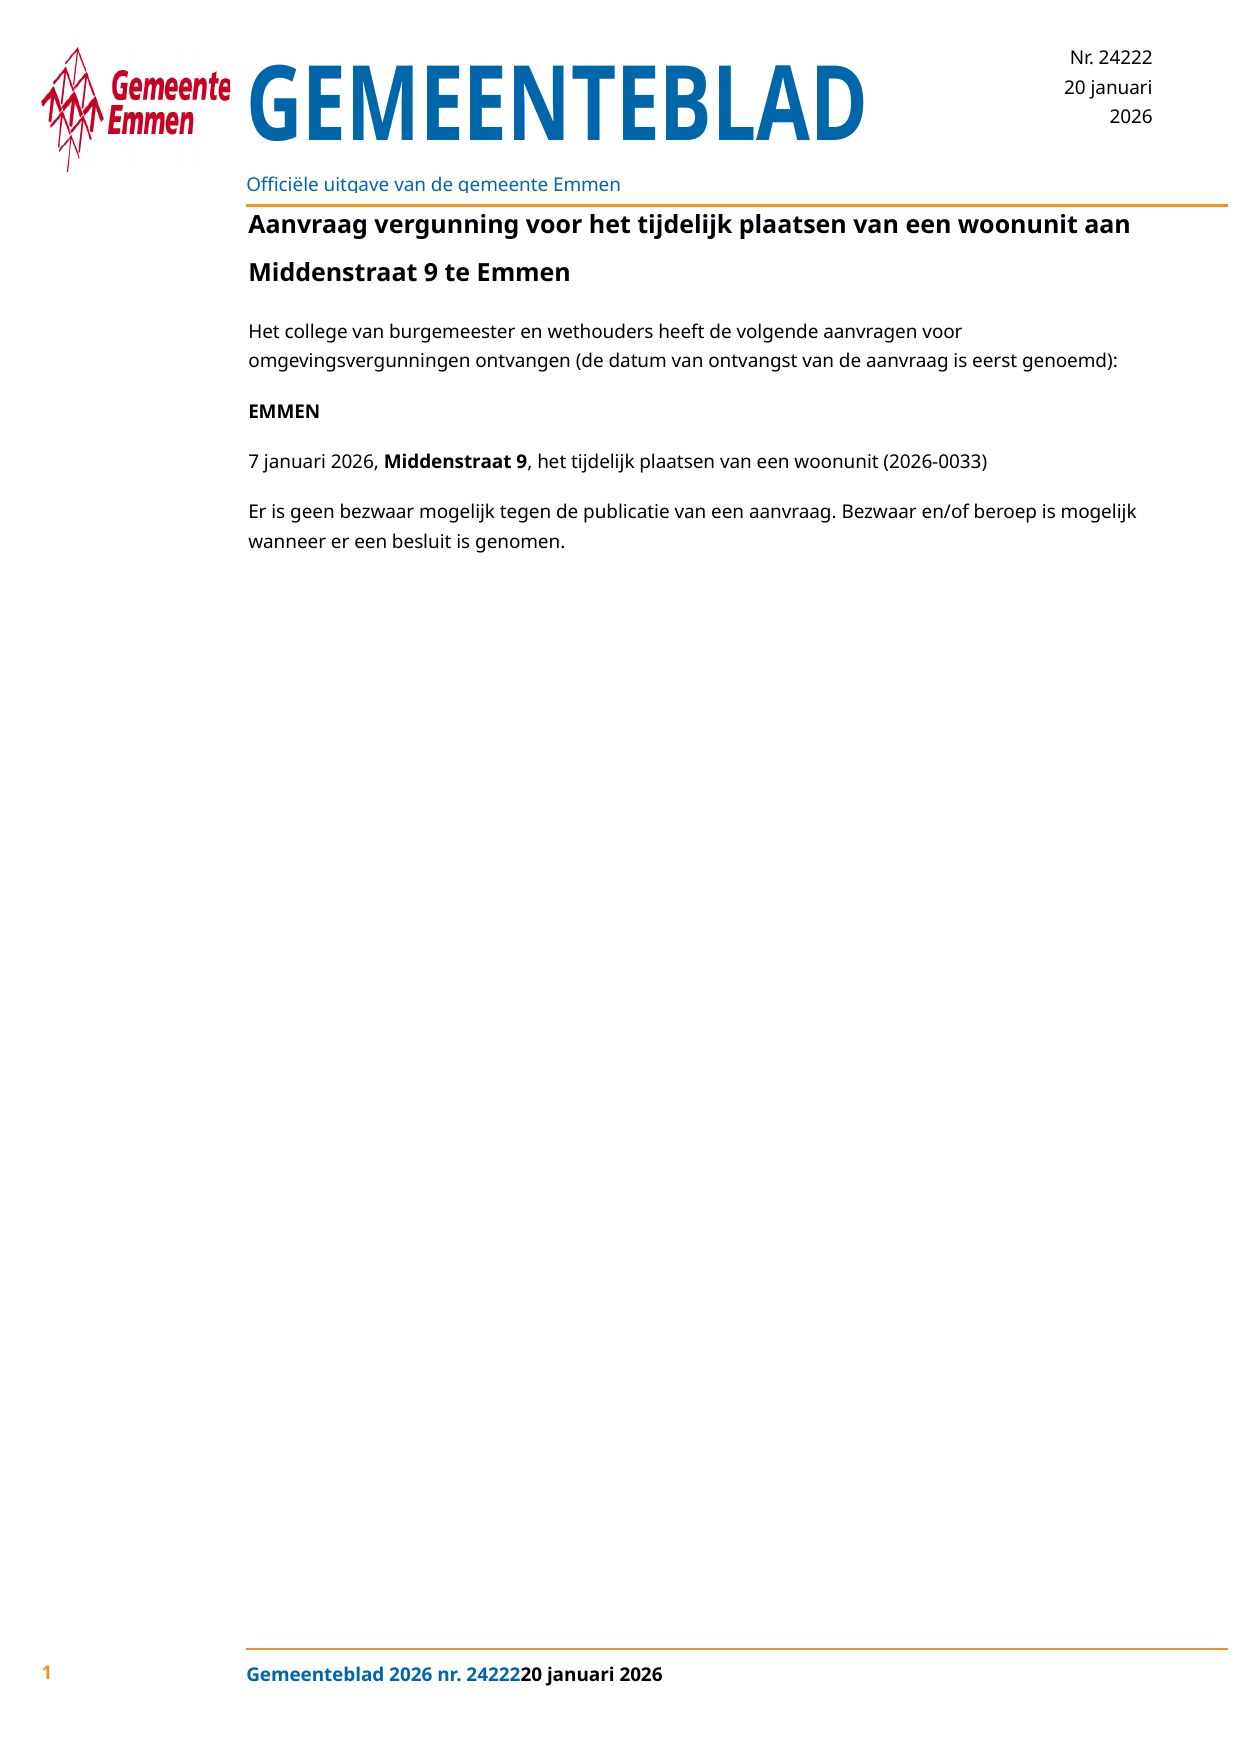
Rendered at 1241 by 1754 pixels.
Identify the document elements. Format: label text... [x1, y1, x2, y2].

picture [41, 47, 231, 172]
text Er is geen bezwaar mogelijk tegen de publicatie van een aanvraag. Bezwaar en/of beroep is mogelijk wanneer er een besluit is genomen. [248, 499, 1152, 554]
text EMMEN [248, 398, 1152, 424]
text Aanvraag vergunning voor het tijdelijk plaatsen van een woonunit aan Middenstraat 9 te Emmen [248, 207, 1152, 288]
text 7 januari 2026, Middenstraat 9, het tijdelijk plaatsen van een woonunit (2026-0033) [248, 448, 1152, 474]
text Het college van burgemeester en wethouders heeft de volgende aanvragen voor omgevingsvergunningen ontvangen (de datum van ontvangst van de aanvraag is eerst genoemd): [248, 318, 1152, 373]
